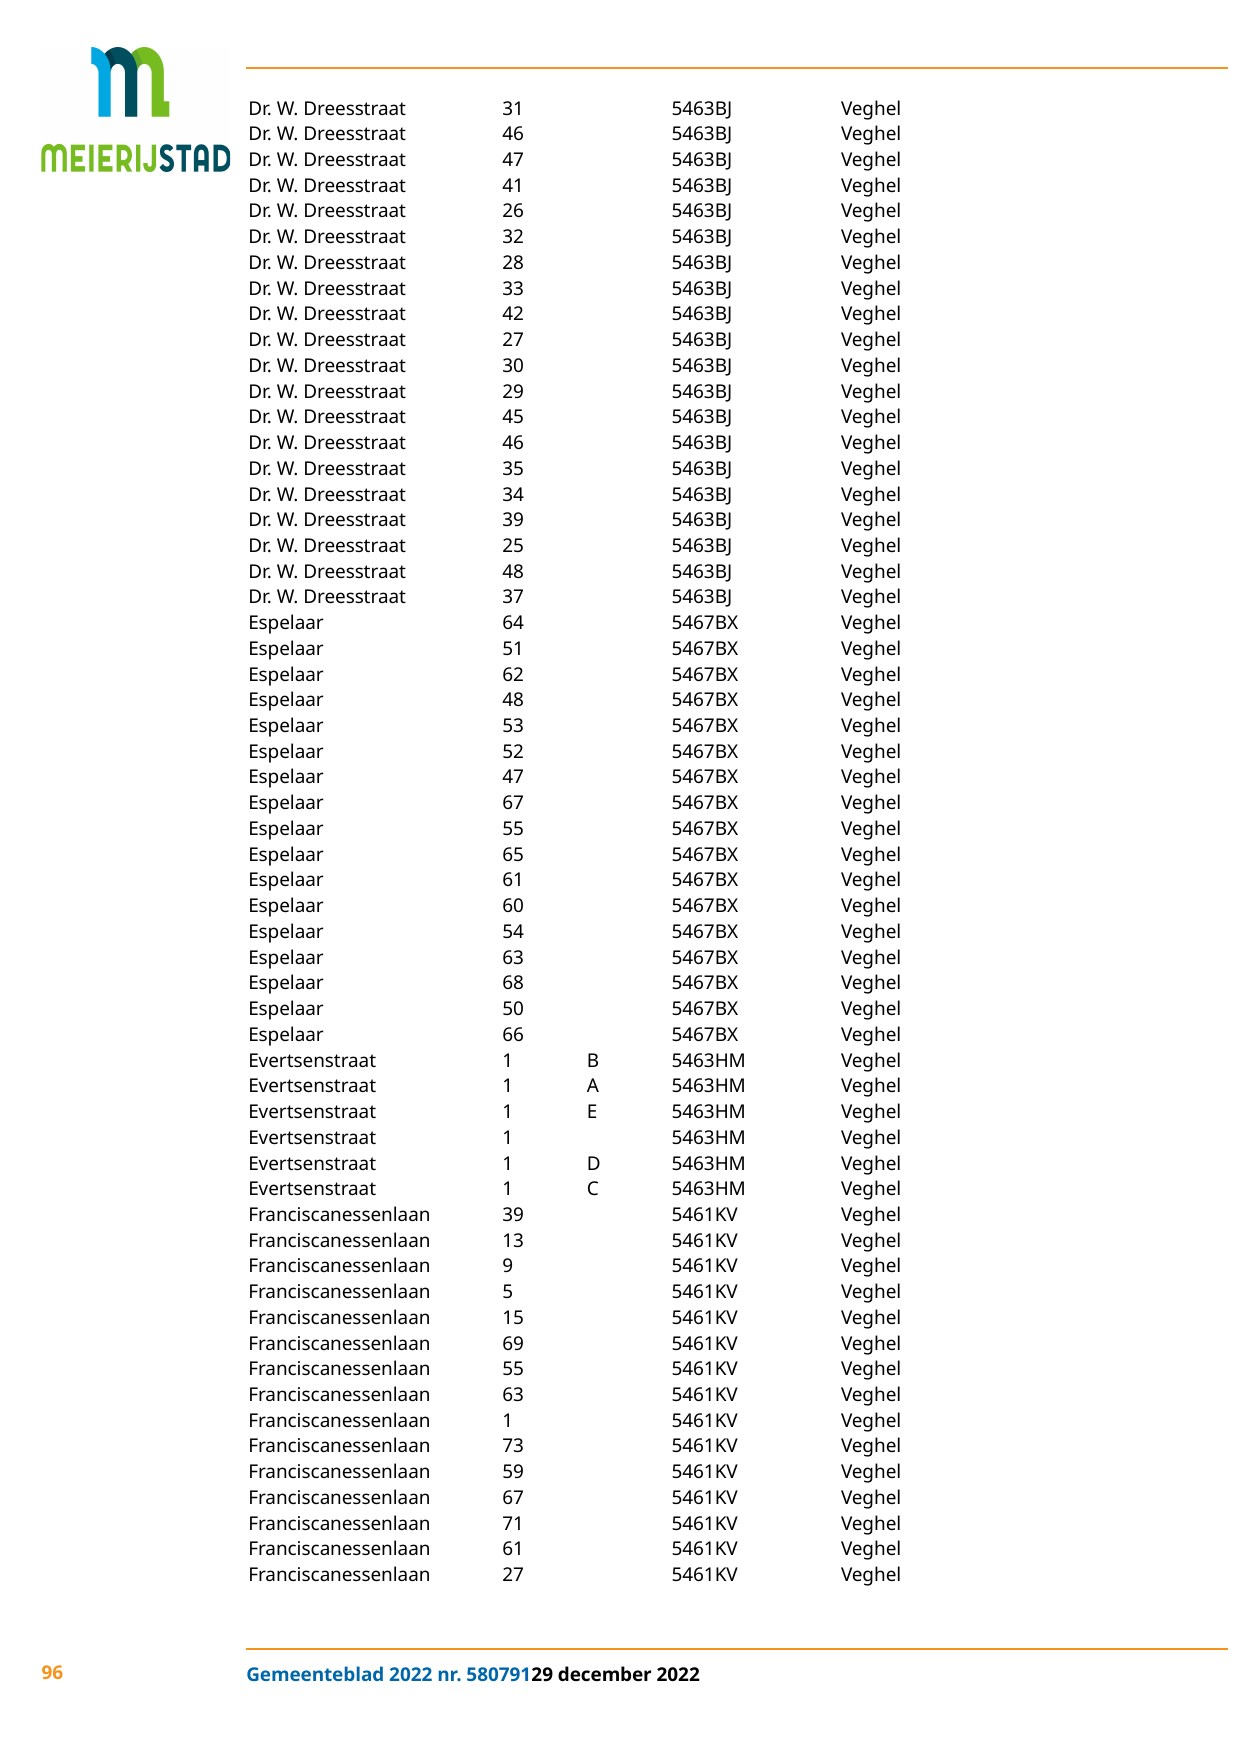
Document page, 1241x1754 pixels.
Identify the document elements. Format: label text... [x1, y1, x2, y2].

table_cell Veghel [841, 712, 1066, 738]
table_cell 5463BJ [671, 198, 841, 223]
table_cell 5463BJ [671, 532, 841, 558]
table_cell 5467BX [671, 712, 841, 738]
table_cell 5467BX [671, 1021, 841, 1047]
table_cell 5467BX [671, 661, 841, 687]
table_cell Veghel [841, 893, 1066, 918]
table_cell 5463HM [671, 1124, 841, 1150]
table_cell Espelaar [248, 609, 502, 635]
table_cell 5463HM [671, 1073, 841, 1098]
table_cell [587, 1433, 671, 1458]
table_cell Dr. W. Dreesstraat [248, 506, 502, 532]
table_cell Espelaar [248, 918, 502, 944]
table_cell Espelaar [248, 893, 502, 918]
table_cell 55 [502, 1356, 587, 1381]
table_cell 5463BJ [671, 146, 841, 172]
table_cell [587, 635, 671, 661]
table_cell 5467BX [671, 815, 841, 841]
table_cell 60 [502, 893, 587, 918]
table_cell [587, 944, 671, 969]
table_cell 5461KV [671, 1330, 841, 1356]
table_cell Espelaar [248, 790, 502, 815]
table_cell Dr. W. Dreesstraat [248, 275, 502, 301]
table_cell 25 [502, 532, 587, 558]
table_cell [587, 609, 671, 635]
table_cell [587, 841, 671, 867]
table_cell Dr. W. Dreesstraat [248, 301, 502, 326]
table_cell [587, 146, 671, 172]
table_cell Veghel [841, 481, 1066, 506]
table_cell Franciscanessenlaan [248, 1227, 502, 1253]
table_cell Espelaar [248, 635, 502, 661]
table_cell Veghel [841, 970, 1066, 995]
table_cell Veghel [841, 121, 1066, 146]
table_cell Veghel [841, 378, 1066, 403]
table_cell C [587, 1175, 671, 1201]
table_cell [587, 172, 671, 198]
table_cell [587, 326, 671, 352]
table_cell 5463BJ [671, 584, 841, 609]
table_cell [587, 712, 671, 738]
table_cell Veghel [841, 1124, 1066, 1150]
table_cell [587, 352, 671, 378]
table_cell 5463BJ [671, 172, 841, 198]
table_cell [587, 532, 671, 558]
table_cell 5467BX [671, 790, 841, 815]
table_cell [587, 404, 671, 429]
table_cell 5463BJ [671, 558, 841, 584]
table_cell Veghel [841, 1175, 1066, 1201]
table_cell Veghel [841, 1459, 1066, 1484]
table_cell Dr. W. Dreesstraat [248, 378, 502, 403]
table_cell [587, 429, 671, 455]
table_cell [587, 687, 671, 712]
table_cell Espelaar [248, 661, 502, 687]
table_cell Franciscanessenlaan [248, 1278, 502, 1304]
table_cell Dr. W. Dreesstraat [248, 352, 502, 378]
table_cell 5463BJ [671, 249, 841, 275]
table_cell 26 [502, 198, 587, 223]
table_cell 55 [502, 815, 587, 841]
table_cell Dr. W. Dreesstraat [248, 455, 502, 481]
table_cell Espelaar [248, 995, 502, 1021]
table_cell 34 [502, 481, 587, 506]
table_cell 30 [502, 352, 587, 378]
table_cell 48 [502, 558, 587, 584]
table_cell Veghel [841, 224, 1066, 249]
table_cell 5463BJ [671, 429, 841, 455]
table_cell 63 [502, 1381, 587, 1407]
table_cell 69 [502, 1330, 587, 1356]
table_cell [587, 1253, 671, 1278]
table_cell 5461KV [671, 1561, 841, 1587]
table_cell Veghel [841, 661, 1066, 687]
table_cell 5463BJ [671, 326, 841, 352]
table_cell 5463BJ [671, 506, 841, 532]
table_cell 1 [502, 1098, 587, 1124]
table_cell [587, 198, 671, 223]
table_cell Veghel [841, 918, 1066, 944]
table_cell 61 [502, 867, 587, 892]
table_cell Veghel [841, 146, 1066, 172]
table_cell Veghel [841, 584, 1066, 609]
table_cell Franciscanessenlaan [248, 1459, 502, 1484]
table_cell 5461KV [671, 1201, 841, 1227]
table_cell 9 [502, 1253, 587, 1278]
table_cell Dr. W. Dreesstraat [248, 532, 502, 558]
table_cell [587, 1459, 671, 1484]
table_cell Evertsenstraat [248, 1175, 502, 1201]
table_cell [587, 867, 671, 892]
table_cell 1 [502, 1124, 587, 1150]
table_cell Dr. W. Dreesstraat [248, 584, 502, 609]
table_cell 65 [502, 841, 587, 867]
table_cell Espelaar [248, 815, 502, 841]
table_cell Dr. W. Dreesstraat [248, 224, 502, 249]
table_cell [587, 1561, 671, 1587]
table_cell Franciscanessenlaan [248, 1510, 502, 1536]
table_cell Veghel [841, 1356, 1066, 1381]
table_cell [587, 275, 671, 301]
table_cell 13 [502, 1227, 587, 1253]
table_cell 5461KV [671, 1356, 841, 1381]
table_cell Evertsenstraat [248, 1150, 502, 1175]
table_cell 31 [502, 95, 587, 121]
table_cell Dr. W. Dreesstraat [248, 481, 502, 506]
table_cell Espelaar [248, 738, 502, 764]
table_cell 5461KV [671, 1381, 841, 1407]
table_cell 5463BJ [671, 455, 841, 481]
table_cell 47 [502, 146, 587, 172]
table_cell Espelaar [248, 764, 502, 789]
table_cell Espelaar [248, 1021, 502, 1047]
table_cell Franciscanessenlaan [248, 1330, 502, 1356]
table_cell 73 [502, 1433, 587, 1458]
table_cell Veghel [841, 95, 1066, 121]
table_cell 5463HM [671, 1047, 841, 1072]
table_cell 5467BX [671, 687, 841, 712]
table_cell Veghel [841, 275, 1066, 301]
table_cell [587, 815, 671, 841]
table_cell Veghel [841, 790, 1066, 815]
table_cell Veghel [841, 944, 1066, 969]
table_cell 1 [502, 1047, 587, 1072]
table_cell Veghel [841, 815, 1066, 841]
table_cell Veghel [841, 301, 1066, 326]
table_cell [587, 584, 671, 609]
table_cell 5463BJ [671, 95, 841, 121]
table_cell 5463BJ [671, 352, 841, 378]
table_cell 50 [502, 995, 587, 1021]
table_cell Franciscanessenlaan [248, 1536, 502, 1561]
table_cell Veghel [841, 455, 1066, 481]
table_cell [587, 121, 671, 146]
table_cell 46 [502, 121, 587, 146]
table_cell Dr. W. Dreesstraat [248, 198, 502, 223]
table_cell E [587, 1098, 671, 1124]
table_cell 71 [502, 1510, 587, 1536]
table_cell [587, 1510, 671, 1536]
table_cell 5463HM [671, 1098, 841, 1124]
table_cell [587, 1201, 671, 1227]
table_cell 51 [502, 635, 587, 661]
table_cell Espelaar [248, 867, 502, 892]
table_cell [587, 224, 671, 249]
table_cell 5461KV [671, 1510, 841, 1536]
table_cell Franciscanessenlaan [248, 1253, 502, 1278]
table_cell Veghel [841, 326, 1066, 352]
table_cell Franciscanessenlaan [248, 1201, 502, 1227]
table_cell 1 [502, 1175, 587, 1201]
table_cell 5461KV [671, 1407, 841, 1433]
table_cell Veghel [841, 558, 1066, 584]
table_cell 5467BX [671, 738, 841, 764]
table_cell Veghel [841, 404, 1066, 429]
table_cell 5463BJ [671, 224, 841, 249]
table_cell 52 [502, 738, 587, 764]
table_cell [587, 1227, 671, 1253]
table_cell Veghel [841, 1047, 1066, 1072]
table_cell 5461KV [671, 1253, 841, 1278]
table_cell 5467BX [671, 893, 841, 918]
table_cell Franciscanessenlaan [248, 1304, 502, 1330]
table_cell [587, 301, 671, 326]
table_cell [587, 970, 671, 995]
table_cell 66 [502, 1021, 587, 1047]
table_cell [587, 1381, 671, 1407]
table_cell [587, 764, 671, 789]
table_cell 5467BX [671, 995, 841, 1021]
table_cell Veghel [841, 609, 1066, 635]
table_cell 32 [502, 224, 587, 249]
table_cell 39 [502, 1201, 587, 1227]
table_cell 5463BJ [671, 481, 841, 506]
table_cell Veghel [841, 687, 1066, 712]
table_cell [587, 1356, 671, 1381]
table_cell 5463BJ [671, 404, 841, 429]
table_cell 1 [502, 1150, 587, 1175]
table_cell Franciscanessenlaan [248, 1407, 502, 1433]
table_cell 5461KV [671, 1484, 841, 1510]
table_cell [587, 378, 671, 403]
table_cell Veghel [841, 995, 1066, 1021]
table_cell Dr. W. Dreesstraat [248, 249, 502, 275]
table_cell 27 [502, 1561, 587, 1587]
table_cell Veghel [841, 1098, 1066, 1124]
table_cell 5463HM [671, 1150, 841, 1175]
table_cell 64 [502, 609, 587, 635]
table_cell 46 [502, 429, 587, 455]
table_cell 5467BX [671, 944, 841, 969]
table_cell 5467BX [671, 609, 841, 635]
table_cell 1 [502, 1073, 587, 1098]
table_cell Veghel [841, 1021, 1066, 1047]
table_cell Espelaar [248, 970, 502, 995]
table_cell 67 [502, 1484, 587, 1510]
table_cell 5461KV [671, 1433, 841, 1458]
table_cell 5461KV [671, 1536, 841, 1561]
table_cell Franciscanessenlaan [248, 1433, 502, 1458]
table_cell Dr. W. Dreesstraat [248, 429, 502, 455]
table_cell 68 [502, 970, 587, 995]
table_cell 27 [502, 326, 587, 352]
table_cell [587, 995, 671, 1021]
table_cell Veghel [841, 532, 1066, 558]
table_cell Veghel [841, 1304, 1066, 1330]
table_cell 33 [502, 275, 587, 301]
table_cell [587, 790, 671, 815]
table_cell Franciscanessenlaan [248, 1484, 502, 1510]
table_cell Veghel [841, 1150, 1066, 1175]
table_cell Veghel [841, 1227, 1066, 1253]
table_cell 54 [502, 918, 587, 944]
table_cell Veghel [841, 738, 1066, 764]
table_cell Espelaar [248, 687, 502, 712]
table_cell [587, 249, 671, 275]
table_cell Veghel [841, 1201, 1066, 1227]
table_cell Veghel [841, 1407, 1066, 1433]
table_cell Evertsenstraat [248, 1124, 502, 1150]
table_cell Veghel [841, 764, 1066, 789]
table_cell Evertsenstraat [248, 1098, 502, 1124]
table_cell 5467BX [671, 970, 841, 995]
table_cell 5467BX [671, 635, 841, 661]
table_cell [587, 558, 671, 584]
table_cell A [587, 1073, 671, 1098]
table_cell [587, 1536, 671, 1561]
table_cell Espelaar [248, 841, 502, 867]
table_cell Veghel [841, 249, 1066, 275]
table_cell 5467BX [671, 764, 841, 789]
table_cell Dr. W. Dreesstraat [248, 558, 502, 584]
table_cell Veghel [841, 429, 1066, 455]
table_cell Dr. W. Dreesstraat [248, 172, 502, 198]
table_cell 5467BX [671, 841, 841, 867]
table_cell D [587, 1150, 671, 1175]
table_cell Dr. W. Dreesstraat [248, 95, 502, 121]
table_cell 47 [502, 764, 587, 789]
table_cell 5461KV [671, 1459, 841, 1484]
table_cell Veghel [841, 867, 1066, 892]
table_cell Veghel [841, 841, 1066, 867]
table_cell Veghel [841, 1278, 1066, 1304]
picture [41, 47, 231, 172]
table_cell [587, 661, 671, 687]
table_cell Veghel [841, 1433, 1066, 1458]
table_cell 39 [502, 506, 587, 532]
table_cell Veghel [841, 1536, 1066, 1561]
table_cell 5461KV [671, 1278, 841, 1304]
table_cell [587, 1407, 671, 1433]
table_cell 48 [502, 687, 587, 712]
table_cell [587, 1124, 671, 1150]
table_cell 5463HM [671, 1175, 841, 1201]
table_cell [587, 918, 671, 944]
table_cell 5463BJ [671, 121, 841, 146]
table_cell 62 [502, 661, 587, 687]
table_cell Dr. W. Dreesstraat [248, 404, 502, 429]
table_cell Franciscanessenlaan [248, 1561, 502, 1587]
table_cell 67 [502, 790, 587, 815]
table_cell Veghel [841, 1561, 1066, 1587]
table_cell Veghel [841, 1073, 1066, 1098]
table_cell Dr. W. Dreesstraat [248, 326, 502, 352]
table_cell [587, 1330, 671, 1356]
table_cell 5467BX [671, 918, 841, 944]
table_cell Dr. W. Dreesstraat [248, 146, 502, 172]
table_cell [587, 893, 671, 918]
table_cell [587, 95, 671, 121]
table_cell Evertsenstraat [248, 1047, 502, 1072]
table_cell 28 [502, 249, 587, 275]
table_cell Veghel [841, 352, 1066, 378]
table_cell 5467BX [671, 867, 841, 892]
table_cell 5 [502, 1278, 587, 1304]
table_cell 1 [502, 1407, 587, 1433]
table_cell 5461KV [671, 1227, 841, 1253]
table_cell Espelaar [248, 712, 502, 738]
table_cell Veghel [841, 506, 1066, 532]
table_cell 63 [502, 944, 587, 969]
table_cell [587, 455, 671, 481]
table_cell [587, 1021, 671, 1047]
table_cell 59 [502, 1459, 587, 1484]
table_cell 35 [502, 455, 587, 481]
table_cell Evertsenstraat [248, 1073, 502, 1098]
table_cell Veghel [841, 172, 1066, 198]
table_cell Veghel [841, 1253, 1066, 1278]
table_cell 5463BJ [671, 378, 841, 403]
table_cell Veghel [841, 1381, 1066, 1407]
table_cell 61 [502, 1536, 587, 1561]
table_cell 41 [502, 172, 587, 198]
table_cell 5463BJ [671, 301, 841, 326]
table_cell Veghel [841, 635, 1066, 661]
table_cell [587, 481, 671, 506]
table_cell 45 [502, 404, 587, 429]
table_cell Dr. W. Dreesstraat [248, 121, 502, 146]
table_cell 15 [502, 1304, 587, 1330]
table_cell [587, 738, 671, 764]
table_cell [587, 506, 671, 532]
table_cell B [587, 1047, 671, 1072]
table_cell Veghel [841, 1330, 1066, 1356]
table_cell Espelaar [248, 944, 502, 969]
table_cell 37 [502, 584, 587, 609]
table_cell Franciscanessenlaan [248, 1356, 502, 1381]
table_cell [587, 1278, 671, 1304]
table_cell 53 [502, 712, 587, 738]
table_cell 29 [502, 378, 587, 403]
table_cell Veghel [841, 198, 1066, 223]
table_cell 5463BJ [671, 275, 841, 301]
table_cell [587, 1304, 671, 1330]
table_cell [587, 1484, 671, 1510]
table_cell Veghel [841, 1484, 1066, 1510]
table_cell Veghel [841, 1510, 1066, 1536]
table_cell Franciscanessenlaan [248, 1381, 502, 1407]
table_cell 42 [502, 301, 587, 326]
table_cell 5461KV [671, 1304, 841, 1330]
